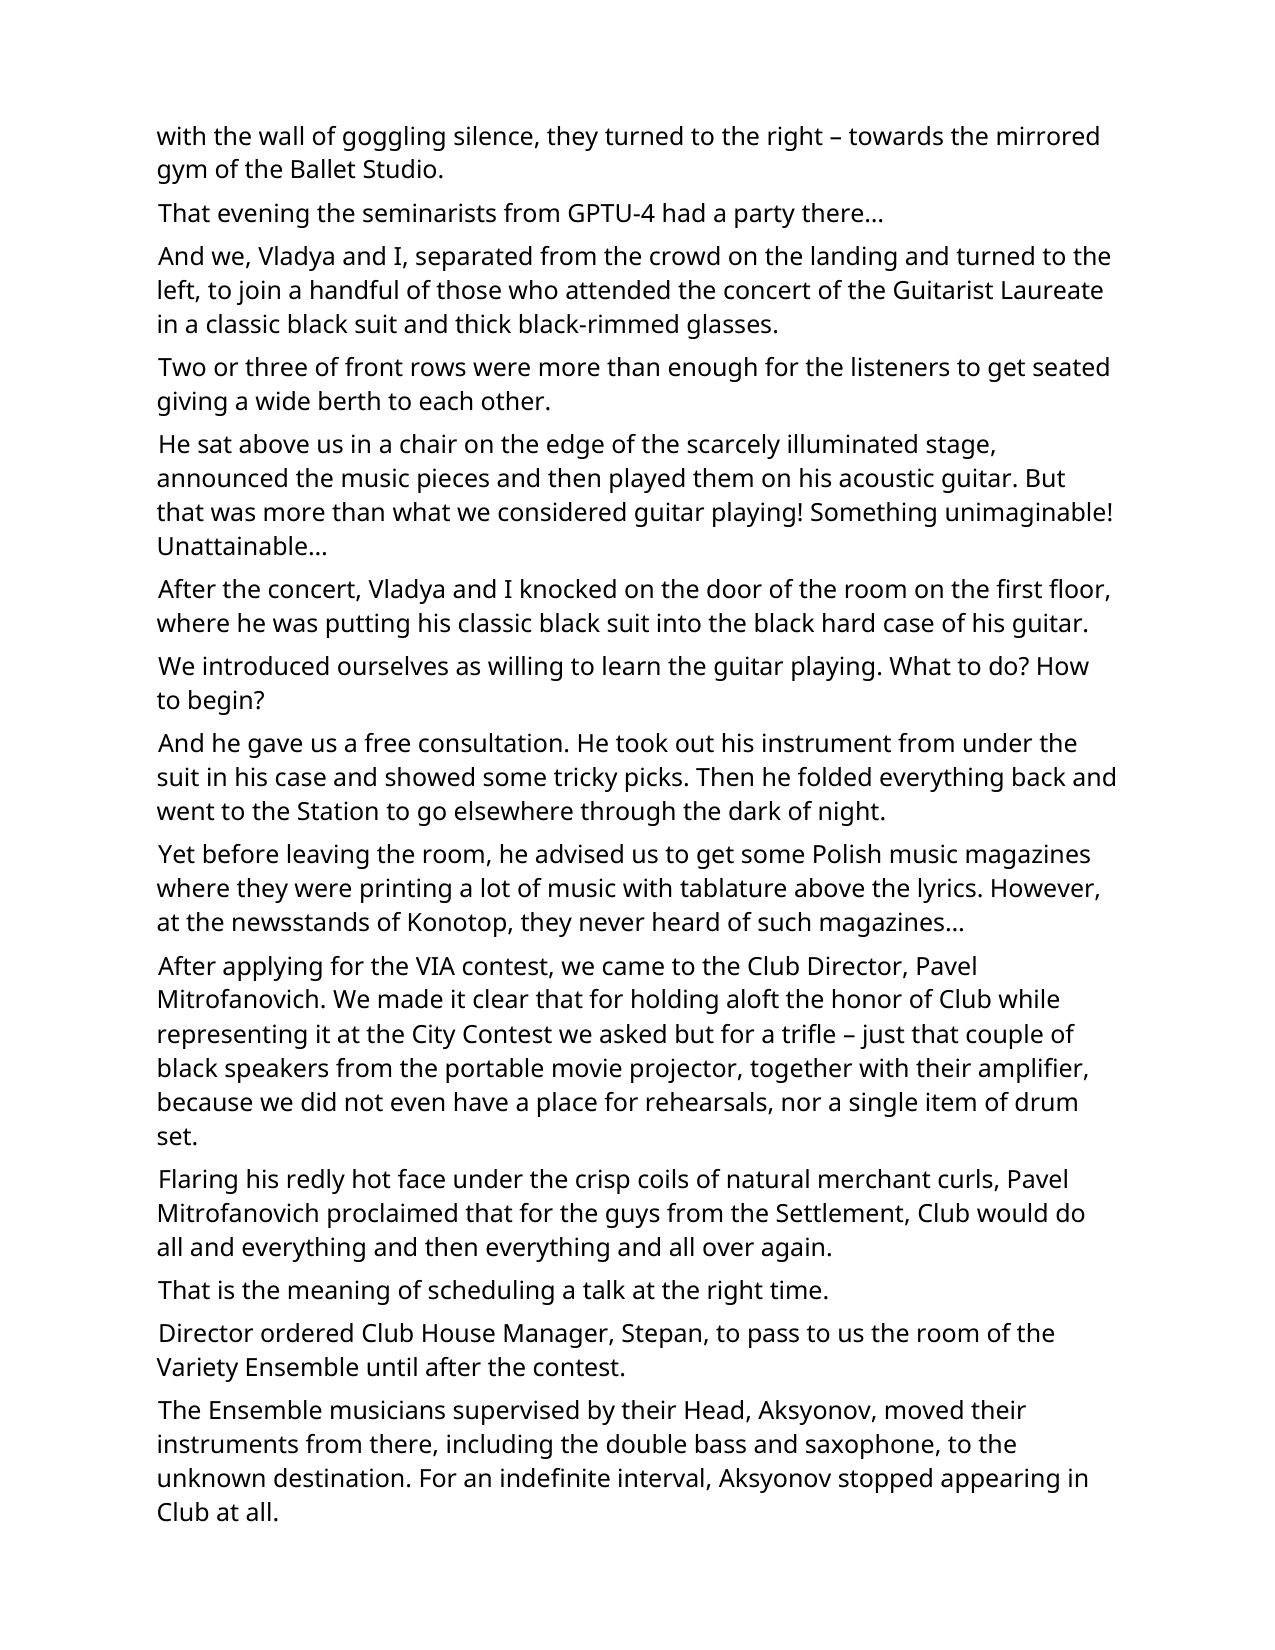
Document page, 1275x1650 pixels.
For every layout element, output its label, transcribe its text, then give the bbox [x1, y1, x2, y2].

text That is the meaning of scheduling a talk at the right time. [156, 1273, 1118, 1307]
text Two or three of front rows were more than enough for the listeners to get seated giving a wide berth to each other. [156, 349, 1118, 417]
text And we, Vladya and I, separated from the crowd on the landing and turned to the left, to join a handful of those who attended the concert of the Guitarist Laureate in a classic black suit and thick black-rimmed glasses. [156, 238, 1118, 340]
text Flaring his redly hot face under the crisp coils of natural merchant curls, Pavel Mitrofanovich proclaimed that for the guys from the Settlement, Club would do all and everything and then everything and all over again. [156, 1161, 1118, 1264]
text Director ordered Club House Manager, Stepan, to pass to us the room of the Variety Ensemble until after the contest. [156, 1316, 1118, 1384]
text We introduced ourselves as willing to learn the guitar playing. What to do? How to begin? [156, 649, 1118, 717]
text with the wall of goggling silence, they turned to the right – towards the mirrored gym of the Ballet Studio. [156, 118, 1118, 186]
text After the concert, Vladya and I knocked on the door of the room on the first floor, where he was putting his classic black suit into the black hard case of his guitar. [156, 572, 1118, 640]
text He sat above us in a chair on the edge of the scarcely illuminated stage, announced the music pieces and then played them on his acoustic guitar. But that was more than what we considered guitar playing! Something unimaginable! Unattainable… [156, 426, 1118, 563]
text Yet before leaving the room, he advised us to get some Polish music magazines where they were printing a lot of music with tablature above the lyrics. However, at the newsstands of Konotop, they never heard of such magazines… [156, 837, 1118, 939]
text After applying for the VIA contest, we came to the Club Director, Pavel Mitrofanovich. We made it clear that for holding aloft the honor of Club while representing it at the City Contest we asked but for a trifle – just that couple of black speakers from the portable movie projector, together with their amplifier, because we did not even have a place for rehearsals, nor a single item of drum set. [156, 948, 1118, 1152]
text And he gave us a free consultation. He took out his instrument from under the suit in his case and showed some tricky picks. Then he folded everything back and went to the Station to go elsewhere through the dark of night. [156, 726, 1118, 828]
text The Ensemble musicians supervised by their Head, Aksyonov, moved their instruments from there, including the double bass and saxophone, to the unknown destination. For an indefinite interval, Aksyonov stopped appearing in Club at all. [156, 1393, 1118, 1529]
text That evening the seminarists from GPTU-4 had a party there… [156, 195, 1118, 229]
